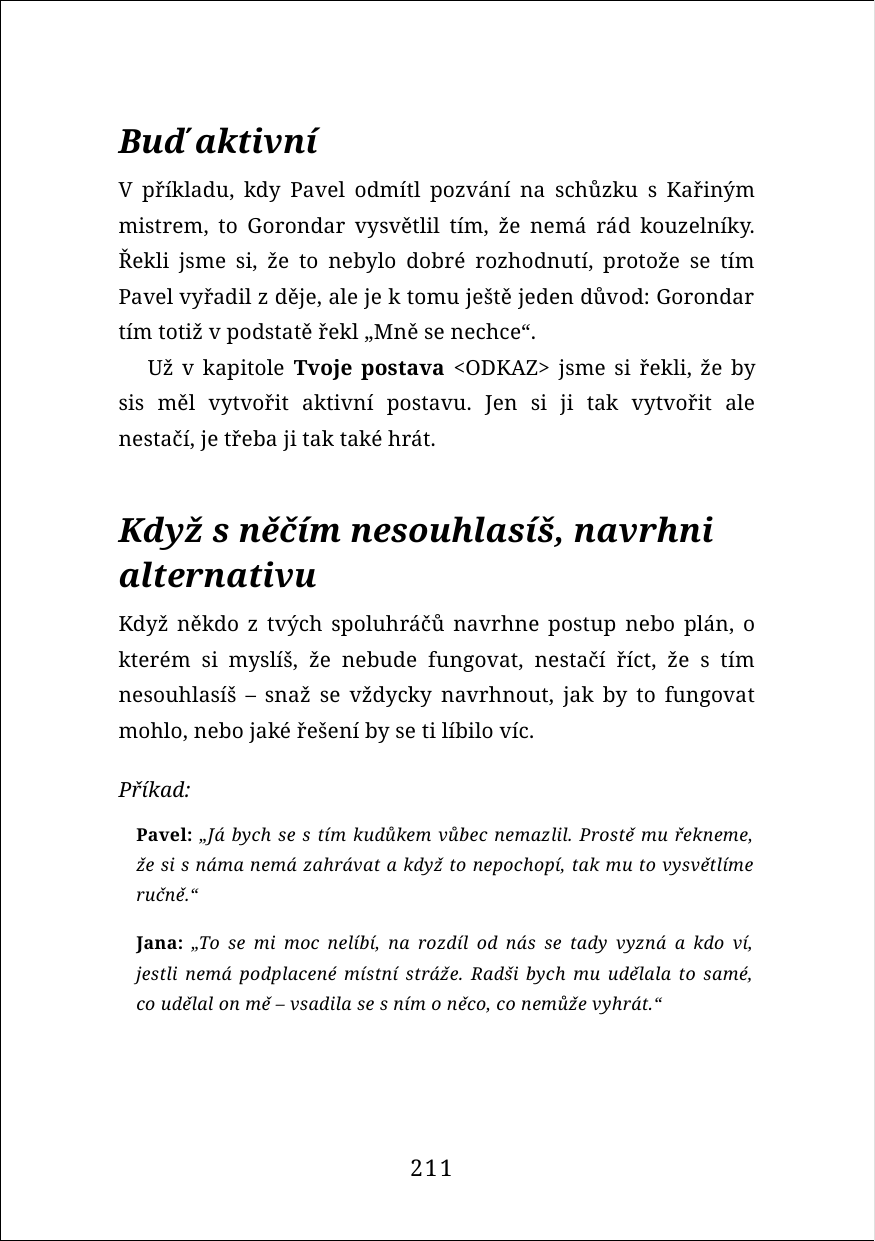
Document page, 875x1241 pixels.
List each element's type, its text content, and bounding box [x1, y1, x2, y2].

text Jana: „To se mi moc nelíbí, na rozdíl od nás se tady vyzná a kdo ví, jestli nemá podplacené místní stráže. Radši bych mu udělala to samé, co udělal on mě – vsadila se s ním o něco, co nemůže vyhrát.“ [136, 931, 756, 1015]
text Pavel: „Já bych se s tím kudůkem vůbec nemazlil. Prostě mu řekneme, že si s náma nemá zahrávat a když to nepochopí, tak mu to vysvětlíme ručně.“ [136, 822, 756, 907]
subtitle Když s něčím nesouhlasíš, navrhni alternativu [118, 507, 756, 598]
subtitle Buď aktivní [118, 118, 756, 164]
text Když někdo z tvých spoluhráčů navrhne postup nebo plán, o kterém si myslíš, že nebude fungovat, nestačí říct, že s tím nesouhlasíš – snaž se vždycky navrhnout, jak by to fungovat mohlo, nebo jaké řešení by se ti líbilo víc. [118, 609, 756, 744]
text Příkad: [118, 775, 756, 804]
text V příkladu, kdy Pavel odmítl pozvání na schůzku s Kařiným mistrem, to Gorondar vysvětlil tím, že nemá rád kouzelníky. Řekli jsme si, že to nebylo dobré rozhodnutí, protože se tím Pavel vyřadil z děje, ale je k tomu ještě jeden důvod: Gorondar tím totiž v podstatě řekl „Mně se nechce“. Už v kapitole Tvoje postava <ODKAZ> jsme si řekli, že by sis měl vytvořit aktivní postavu. Jen si ji tak vytvořit ale nestačí, je třeba ji tak také hrát. [118, 175, 756, 452]
